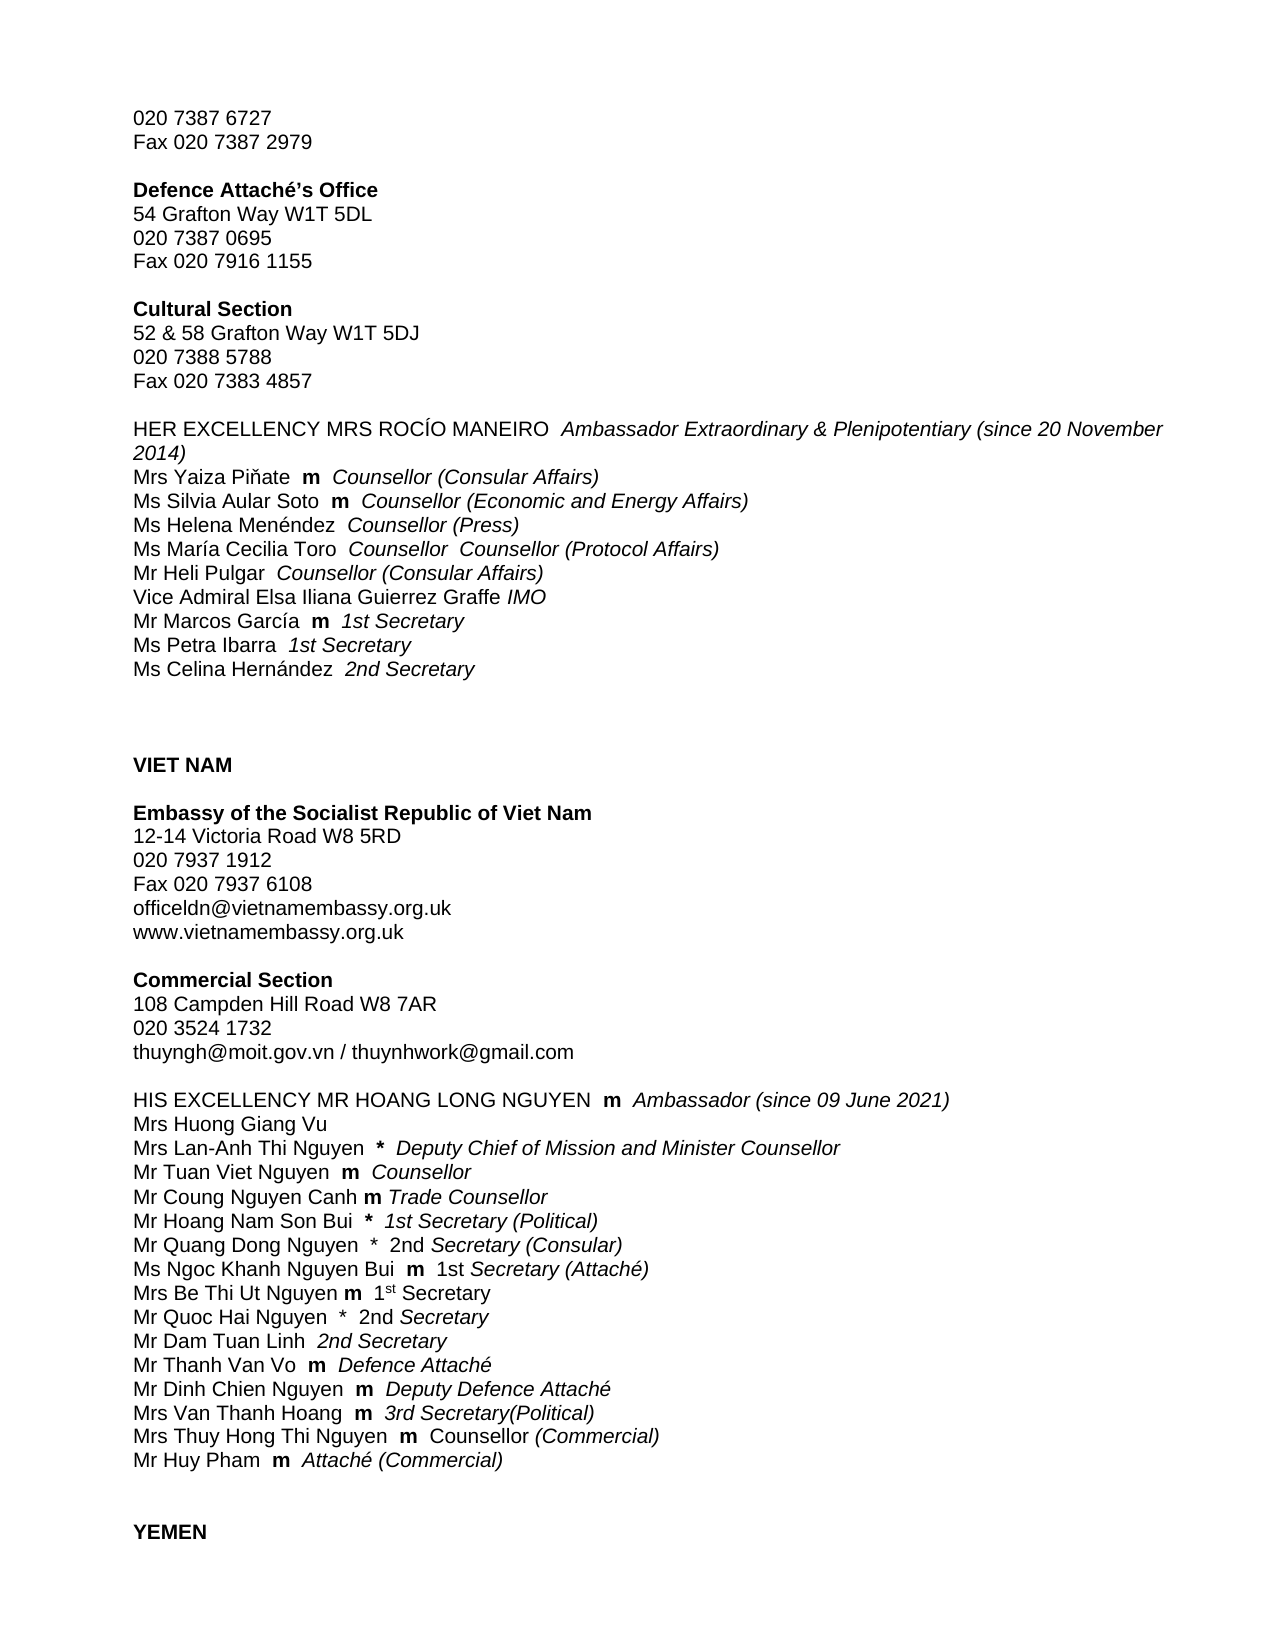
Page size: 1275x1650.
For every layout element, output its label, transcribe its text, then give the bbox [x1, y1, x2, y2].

text Mr Thanh Van Vo m Defence Attaché [133, 1352, 1181, 1376]
text HER EXCELLENCY MRS ROCÍO MANEIRO Ambassador Extraordinary & Plenipotentiary (since 20 November 2014) [133, 417, 1181, 465]
text Ms María Cecilia Toro Counsellor Counsellor (Protocol Affairs) [133, 537, 1181, 561]
text Defence Attaché’s Office [133, 177, 1181, 201]
text Mr Huy Pham m Attaché (Commercial) [133, 1448, 1181, 1472]
text Mr Quang Dong Nguyen * 2nd Secretary (Consular) [133, 1233, 1181, 1257]
text Mr Heli Pulgar Counsellor (Consular Affairs) [133, 561, 1181, 585]
text Mr Hoang Nam Son Bui * 1st Secretary (Political) [133, 1209, 1181, 1233]
text Mr Tuan Viet Nguyen m Counsellor [133, 1160, 1181, 1184]
text thuyngh@moit.gov.vn / thuynhwork@gmail.com [133, 1040, 1181, 1064]
text Cultural Section [133, 297, 1181, 321]
text Fax 020 7383 4857 [133, 369, 1181, 393]
text Ms Petra Ibarra 1st Secretary [133, 633, 1181, 657]
text 020 7388 5788 [133, 345, 1181, 369]
text Mrs Lan-Anh Thi Nguyen * Deputy Chief of Mission and Minister Counsellor [133, 1136, 1181, 1160]
text Mr Marcos García m 1st Secretary [133, 609, 1181, 633]
text YEMEN [133, 1520, 1181, 1544]
text Mr Quoc Hai Nguyen * 2nd Secretary [133, 1304, 1181, 1328]
text Fax 020 7916 1155 [133, 249, 1181, 273]
text Mrs Van Thanh Hoang m 3rd Secretary(Political) [133, 1400, 1181, 1424]
text Mrs Yaiza Piňate m Counsellor (Consular Affairs) [133, 465, 1181, 489]
text Embassy of the Socialist Republic of Viet Nam [133, 800, 1181, 824]
text 020 7387 0695 [133, 225, 1181, 249]
text Mr Dam Tuan Linh 2nd Secretary [133, 1328, 1181, 1352]
text Ms Celina Hernández 2nd Secretary [133, 657, 1181, 681]
text www.vietnamembassy.org.uk [133, 920, 1181, 944]
text Fax 020 7387 2979 [133, 129, 1181, 153]
text Mr Coung Nguyen Canh m Trade Counsellor [133, 1185, 1181, 1209]
text Ms Helena Menéndez Counsellor (Press) [133, 513, 1181, 537]
text Mrs Be Thi Ut Nguyen m 1st Secretary [133, 1281, 1181, 1304]
text Ms Silvia Aular Soto m Counsellor (Economic and Energy Affairs) [133, 489, 1181, 513]
text 108 Campden Hill Road W8 7AR [133, 992, 1181, 1016]
text Mrs Thuy Hong Thi Nguyen m Counsellor (Commercial) [133, 1424, 1181, 1448]
text VIET NAM [133, 752, 1181, 776]
text 020 3524 1732 [133, 1016, 1181, 1040]
text HIS EXCELLENCY MR HOANG LONG NGUYEN m Ambassador (since 09 June 2021) [133, 1088, 1181, 1112]
text officeldn@vietnamembassy.org.uk [133, 896, 1181, 920]
text Ms Ngoc Khanh Nguyen Bui m 1st Secretary (Attaché) [133, 1257, 1181, 1281]
text 52 & 58 Grafton Way W1T 5DJ [133, 321, 1181, 345]
text Fax 020 7937 6108 [133, 872, 1181, 896]
text 54 Grafton Way W1T 5DL [133, 201, 1181, 225]
text 020 7937 1912 [133, 848, 1181, 872]
text Mr Dinh Chien Nguyen m Deputy Defence Attaché [133, 1376, 1181, 1400]
text 12-14 Victoria Road W8 5RD [133, 824, 1181, 848]
text 020 7387 6727 [133, 106, 1181, 129]
text Vice Admiral Elsa Iliana Guierrez Graffe IMO [133, 585, 1181, 609]
text Mrs Huong Giang Vu [133, 1112, 1181, 1136]
text Commercial Section [133, 968, 1181, 992]
